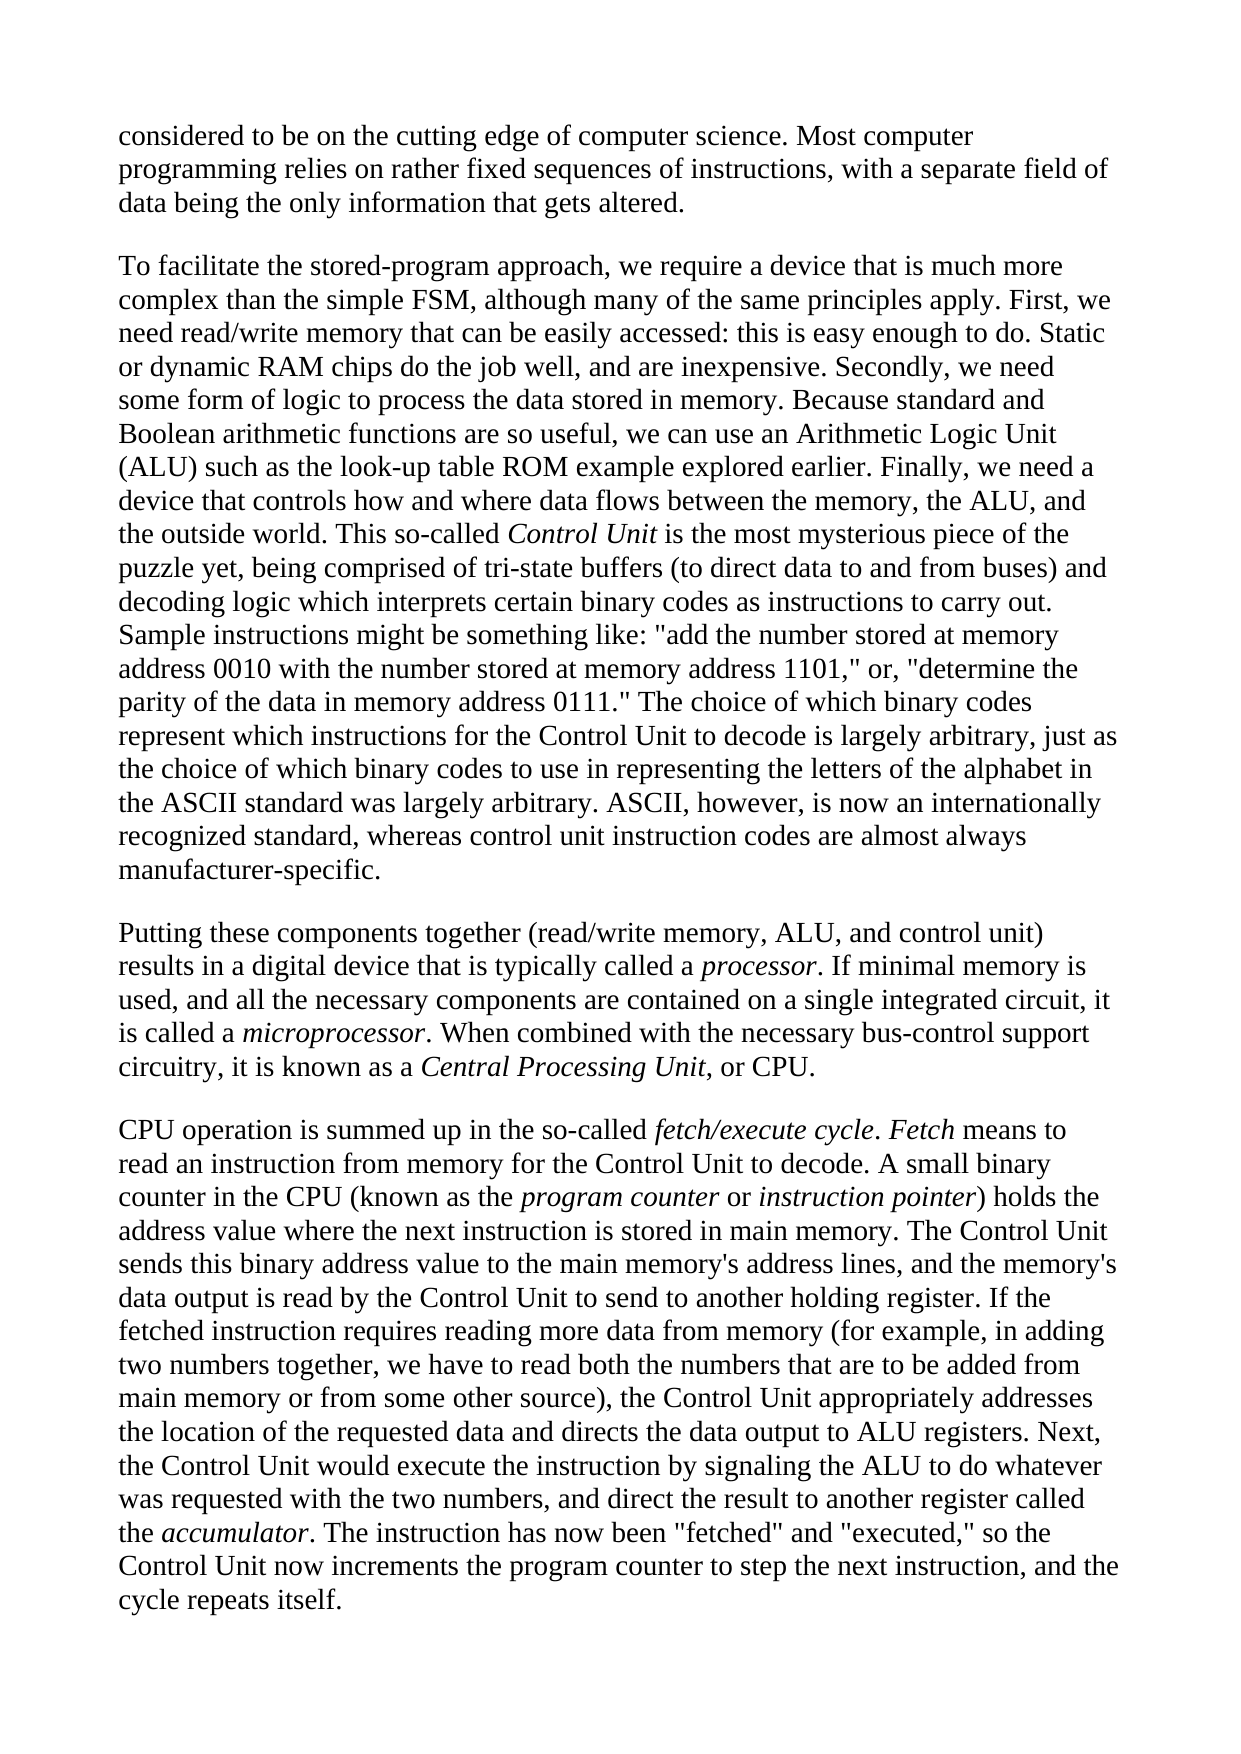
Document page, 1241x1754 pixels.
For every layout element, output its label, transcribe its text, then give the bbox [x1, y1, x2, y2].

text To facilitate the stored-program approach, we require a device that is much more complex than the simple FSM, although many of the same principles apply. First, we need read/write memory that can be easily accessed: this is easy enough to do. Static or dynamic RAM chips do the job well, and are inexpensive. Secondly, we need some form of logic to process the data stored in memory. Because standard and Boolean arithmetic functions are so useful, we can use an Arithmetic Logic Unit (ALU) such as the look-up table ROM example explored earlier. Finally, we need a device that controls how and where data flows between the memory, the ALU, and the outside world. This so-called Control Unit is the most mysterious piece of the puzzle yet, being comprised of tri-state buffers (to direct data to and from buses) and decoding logic which interprets certain binary codes as instructions to carry out. Sample instructions might be something like: "add the number stored at memory address 0010 with the number stored at memory address 1101," or, "determine the parity of the data in memory address 0111." The choice of which binary codes represent which instructions for the Control Unit to decode is largely arbitrary, just as the choice of which binary codes to use in representing the letters of the alphabet in the ASCII standard was largely arbitrary. ASCII, however, is now an internationally recognized standard, whereas control unit instruction codes are almost always manufacturer-specific. [118, 248, 1122, 886]
text considered to be on the cutting edge of computer science. Most computer programming relies on rather fixed sequences of instructions, with a separate field of data being the only information that gets altered. [118, 118, 1122, 219]
text CPU operation is summed up in the so-called fetch/execute cycle. Fetch means to read an instruction from memory for the Control Unit to decode. A small binary counter in the CPU (known as the program counter or instruction pointer) holds the address value where the next instruction is stored in main memory. The Control Unit sends this binary address value to the main memory's address lines, and the memory's data output is read by the Control Unit to send to another holding register. If the fetched instruction requires reading more data from memory (for example, in adding two numbers together, we have to read both the numbers that are to be added from main memory or from some other source), the Control Unit appropriately addresses the location of the requested data and directs the data output to ALU registers. Next, the Control Unit would execute the instruction by signaling the ALU to do whatever was requested with the two numbers, and direct the result to another register called the accumulator. The instruction has now been "fetched" and "executed," so the Control Unit now increments the program counter to step the next instruction, and the cycle repeats itself. [118, 1112, 1122, 1615]
text Putting these components together (read/write memory, ALU, and control unit) results in a digital device that is typically called a processor. If minimal memory is used, and all the necessary components are contained on a single integrated circuit, it is called a microprocessor. When combined with the necessary bus-control support circuitry, it is known as a Central Processing Unit, or CPU. [118, 915, 1122, 1083]
